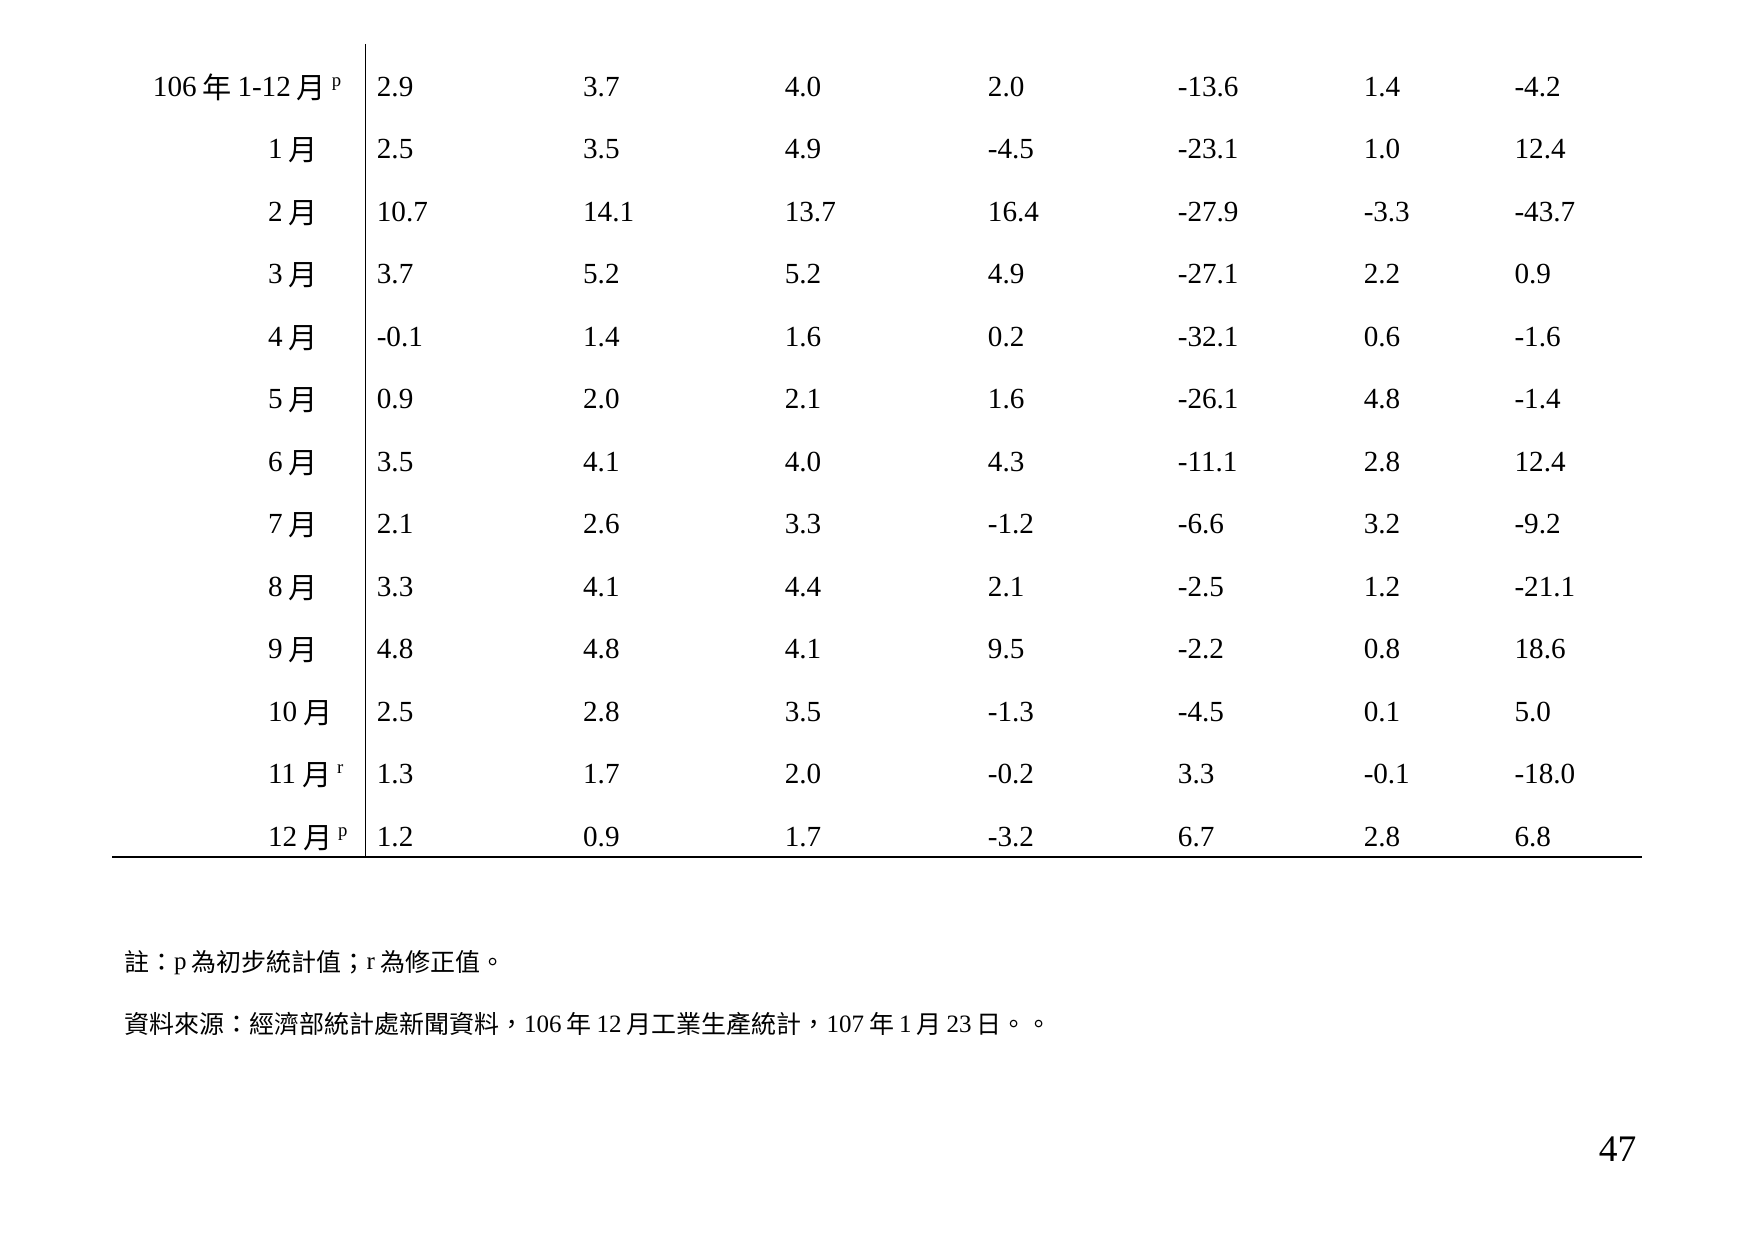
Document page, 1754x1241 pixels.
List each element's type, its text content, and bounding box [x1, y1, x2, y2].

table_cell -23.1 [1166, 106, 1352, 169]
table_cell -4.5 [976, 106, 1166, 169]
table_cell 5.0 [1503, 669, 1642, 731]
table_cell 4.9 [773, 106, 976, 169]
table_cell 8月 [112, 544, 365, 606]
table_cell 10月 [112, 669, 365, 731]
table_cell 3.3 [773, 481, 976, 544]
table_cell 5.2 [773, 231, 976, 294]
table_cell -43.7 [1503, 169, 1642, 231]
table_cell 10.7 [366, 169, 572, 231]
table_cell 1.0 [1352, 106, 1503, 169]
table_cell 13.7 [773, 169, 976, 231]
table_cell -11.1 [1166, 419, 1352, 481]
table_cell 2月 [112, 169, 365, 231]
table_cell 14.1 [572, 169, 773, 231]
table_cell -1.4 [1503, 356, 1642, 419]
table_cell 3.2 [1352, 481, 1503, 544]
table_cell 16.4 [976, 169, 1166, 231]
table_cell 4.0 [773, 419, 976, 481]
table_cell 6月 [112, 419, 365, 481]
table_cell 5月 [112, 356, 365, 419]
table_cell 3.7 [366, 231, 572, 294]
table_cell -0.1 [366, 294, 572, 356]
table_cell -9.2 [1503, 481, 1642, 544]
table_cell 1.2 [1352, 544, 1503, 606]
table_cell -2.5 [1166, 544, 1352, 606]
table_cell 4.0 [773, 44, 976, 106]
table_cell 1月 [112, 106, 365, 169]
table_cell 1.7 [572, 731, 773, 794]
table_cell 3.7 [572, 44, 773, 106]
table_cell -26.1 [1166, 356, 1352, 419]
table_cell 12月p [112, 794, 365, 856]
table_cell 6.7 [1166, 794, 1352, 856]
table_cell -4.2 [1503, 44, 1642, 106]
table_cell 4.1 [572, 419, 773, 481]
table_cell 2.2 [1352, 231, 1503, 294]
table_cell -27.9 [1166, 169, 1352, 231]
table_cell 3.5 [366, 419, 572, 481]
table_cell 4.1 [572, 544, 773, 606]
table_cell 3月 [112, 231, 365, 294]
table_cell 2.0 [773, 731, 976, 794]
table_cell 4.1 [773, 606, 976, 669]
table_cell 106年1-12月p [112, 44, 365, 106]
table_cell 4.9 [976, 231, 1166, 294]
table_cell 2.5 [366, 106, 572, 169]
table_cell 7月 [112, 481, 365, 544]
table_cell -13.6 [1166, 44, 1352, 106]
table_cell 0.1 [1352, 669, 1503, 731]
table_cell 9月 [112, 606, 365, 669]
table_cell 2.0 [976, 44, 1166, 106]
table_cell 18.6 [1503, 606, 1642, 669]
table_cell 0.6 [1352, 294, 1503, 356]
table_cell 4月 [112, 294, 365, 356]
table_cell 4.3 [976, 419, 1166, 481]
table_cell -18.0 [1503, 731, 1642, 794]
table_cell 4.8 [1352, 356, 1503, 419]
table_cell 1.6 [773, 294, 976, 356]
table_cell 2.8 [572, 669, 773, 731]
table_cell 0.2 [976, 294, 1166, 356]
table_cell 3.5 [572, 106, 773, 169]
table_cell 2.9 [366, 44, 572, 106]
table_cell -3.2 [976, 794, 1166, 856]
table_cell 6.8 [1503, 794, 1642, 856]
table_cell 2.8 [1352, 794, 1503, 856]
table_cell -3.3 [1352, 169, 1503, 231]
table_cell 1.3 [366, 731, 572, 794]
table_cell 5.2 [572, 231, 773, 294]
table_cell 2.8 [1352, 419, 1503, 481]
table_cell 0.8 [1352, 606, 1503, 669]
table_cell -2.2 [1166, 606, 1352, 669]
table_cell -21.1 [1503, 544, 1642, 606]
table_cell -1.2 [976, 481, 1166, 544]
table_cell 0.9 [572, 794, 773, 856]
table_cell -0.2 [976, 731, 1166, 794]
table_cell 12.4 [1503, 419, 1642, 481]
table_cell 1.4 [572, 294, 773, 356]
table_cell -1.3 [976, 669, 1166, 731]
table_cell 2.5 [366, 669, 572, 731]
table_cell -32.1 [1166, 294, 1352, 356]
table_cell 0.9 [1503, 231, 1642, 294]
table_cell -6.6 [1166, 481, 1352, 544]
table_cell -1.6 [1503, 294, 1642, 356]
table_cell 3.5 [773, 669, 976, 731]
text 資料來源：經濟部統計處新聞資料，106年12月工業生產統計，107年1月23日。。 [118, 981, 1636, 1044]
table_cell -27.1 [1166, 231, 1352, 294]
table_cell 9.5 [976, 606, 1166, 669]
table_cell -4.5 [1166, 669, 1352, 731]
table_cell 0.9 [366, 356, 572, 419]
table_cell 1.4 [1352, 44, 1503, 106]
table_cell 4.4 [773, 544, 976, 606]
table_cell 1.6 [976, 356, 1166, 419]
text 註：p為初步統計值；r為修正值。 [118, 919, 1636, 981]
table_cell 2.0 [572, 356, 773, 419]
table_cell 3.3 [366, 544, 572, 606]
table_cell 11月r [112, 731, 365, 794]
table_cell 12.4 [1503, 106, 1642, 169]
table_cell 4.8 [366, 606, 572, 669]
table_cell 4.8 [572, 606, 773, 669]
table_cell 1.2 [366, 794, 572, 856]
table_cell -0.1 [1352, 731, 1503, 794]
table_cell 3.3 [1166, 731, 1352, 794]
table_cell 2.1 [773, 356, 976, 419]
table_cell 2.1 [366, 481, 572, 544]
table_cell 2.1 [976, 544, 1166, 606]
table_cell 2.6 [572, 481, 773, 544]
table_cell 1.7 [773, 794, 976, 856]
